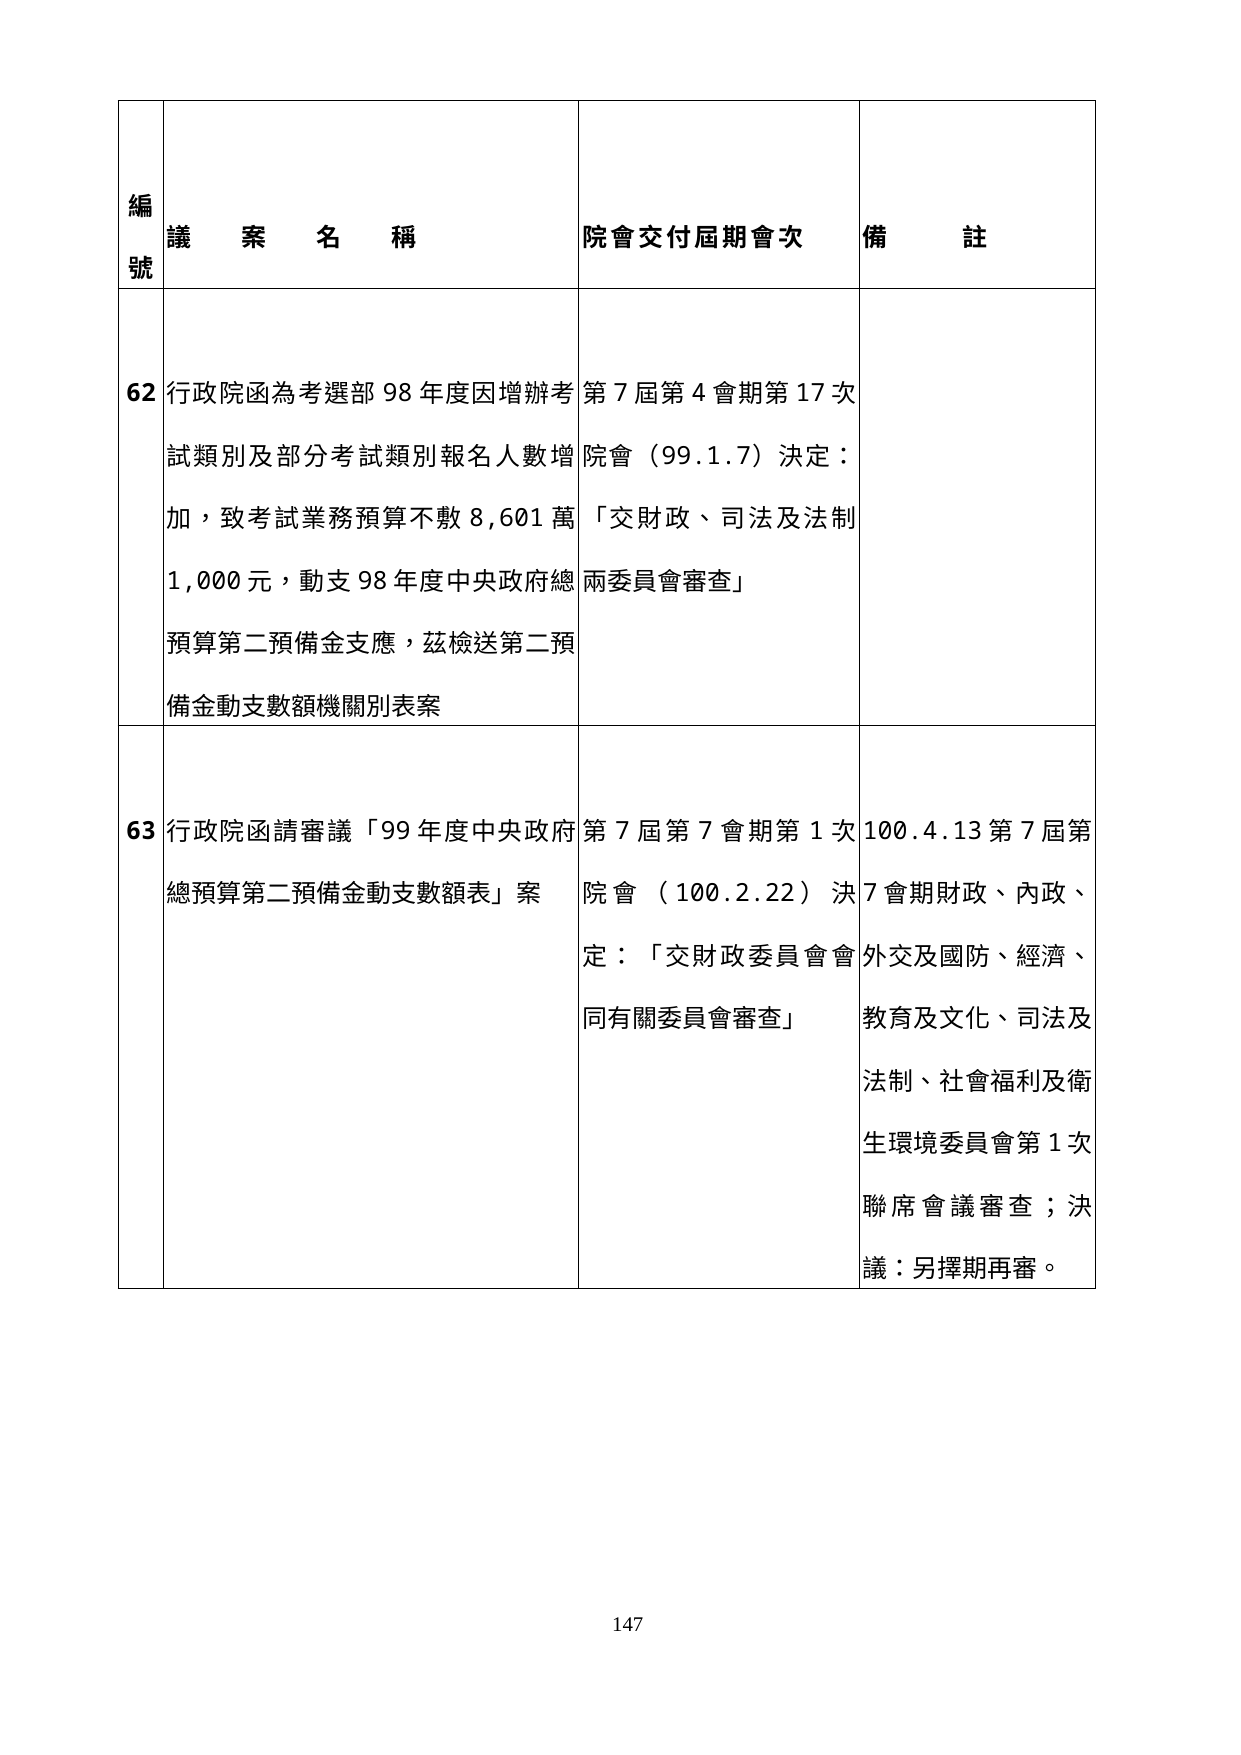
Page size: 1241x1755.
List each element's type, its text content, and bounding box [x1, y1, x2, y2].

table_header 議 案 名 稱 [164, 101, 578, 288]
table_cell 100.4.13第7屆第7會期財政、內政、外交及國防、經濟、教育及文化、司法及法制、社會福利及衛生環境委員會第1次聯席會議審查；決議：另擇期再審。 [860, 726, 1095, 1288]
table_cell [860, 289, 1095, 725]
table_cell 行政院函為考選部98年度因增辦考試類別及部分考試類別報名人數增加，致考試業務預算不敷8,601萬1,000元，動支98年度中央政府總預算第二預備金支應，茲檢送第二預備金動支數額機關別表案 [164, 289, 578, 725]
table_cell 行政院函請審議「99年度中央政府總預算第二預備金動支數額表」案 [164, 726, 578, 1288]
table_header 編號 [119, 101, 163, 288]
table_header 院會交付屆期會次 [579, 101, 859, 288]
table_cell 第7屆第7會期第1次院會（100.2.22）決定：「交財政委員會會同有關委員會審查」 [579, 726, 859, 1288]
table_header 備 註 [860, 101, 1095, 288]
table_cell 第7屆第4會期第17次院會（99.1.7）決定：「交財政、司法及法制兩委員會審查」 [579, 289, 859, 725]
table_cell [119, 726, 163, 1288]
table_cell [119, 289, 163, 725]
